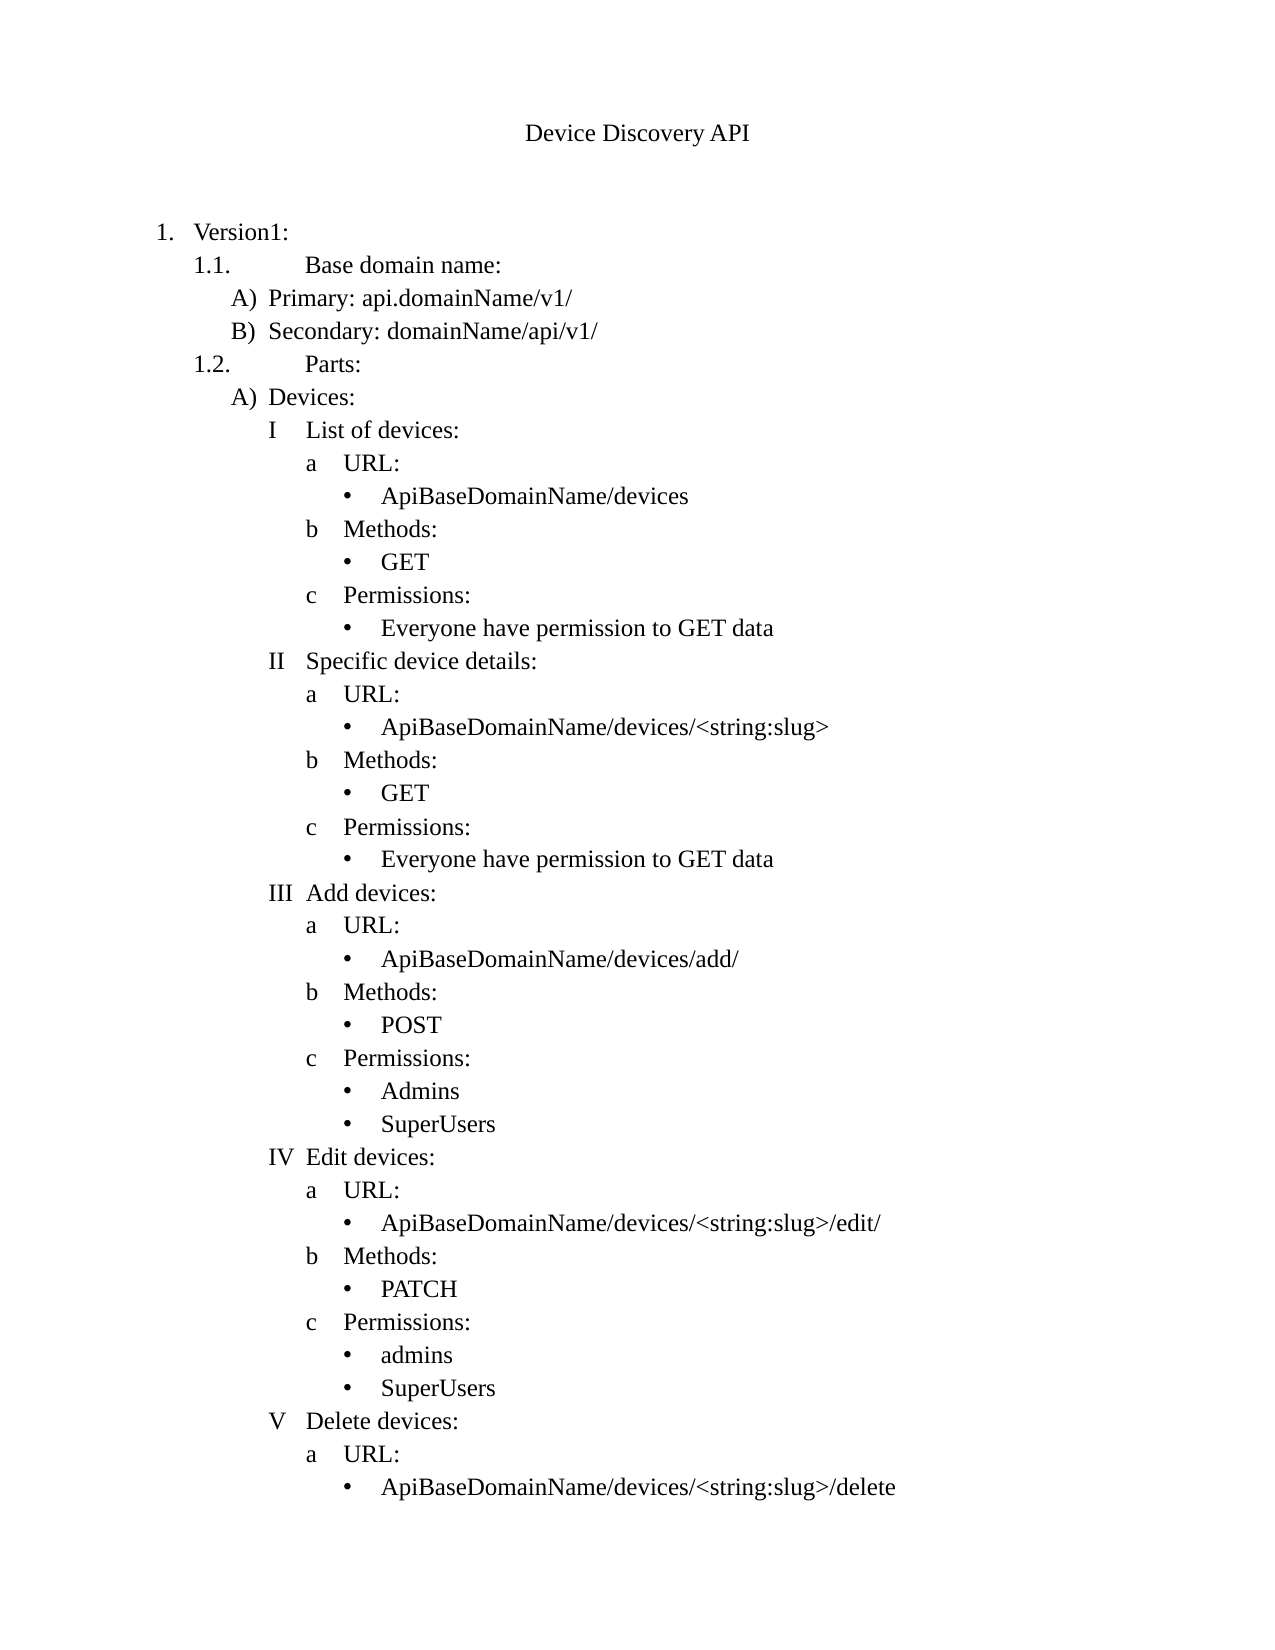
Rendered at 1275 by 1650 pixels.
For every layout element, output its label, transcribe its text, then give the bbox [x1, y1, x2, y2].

list Permissions: [306, 812, 1157, 840]
list ApiBaseDomainName/devices/<string:slug> [343, 712, 1157, 741]
list Methods: [306, 1241, 1157, 1269]
list URL: [306, 1175, 1157, 1203]
list Secondary: domainName/api/v1/ [231, 316, 1157, 345]
list ApiBaseDomainName/devices/<string:slug>/edit/ [343, 1208, 1157, 1237]
list URL: [306, 1439, 1157, 1468]
list ApiBaseDomainName/devices [343, 481, 1157, 510]
list List of devices: [268, 415, 1157, 444]
list Parts: [193, 349, 1157, 378]
list Permissions: [306, 1043, 1157, 1071]
list Base domain name: [193, 250, 1157, 279]
list admins [343, 1340, 1157, 1369]
list Specific device details: [268, 646, 1157, 675]
list Methods: [306, 514, 1157, 543]
list Everyone have permission to GET data [343, 844, 1157, 873]
list ApiBaseDomainName/devices/add/ [343, 944, 1157, 972]
list GET [343, 547, 1157, 576]
list Edit devices: [268, 1142, 1157, 1171]
list PATCH [343, 1274, 1157, 1303]
list SuperUsers [343, 1373, 1157, 1402]
list Delete devices: [268, 1406, 1157, 1435]
list Everyone have permission to GET data [343, 613, 1157, 642]
list URL: [306, 448, 1157, 477]
list ApiBaseDomainName/devices/<string:slug>/delete [343, 1472, 1157, 1501]
list Devices: [231, 382, 1157, 411]
list Primary: api.domainName/v1/ [231, 283, 1157, 312]
text Device Discovery API [118, 118, 1157, 147]
list Admins [343, 1076, 1157, 1104]
list Permissions: [306, 1307, 1157, 1336]
list Version1: [156, 217, 1157, 246]
list Methods: [306, 977, 1157, 1005]
list Permissions: [306, 580, 1157, 609]
list POST [343, 1010, 1157, 1038]
list SuperUsers [343, 1109, 1157, 1137]
list Add devices: [268, 878, 1157, 906]
list GET [343, 778, 1157, 807]
list Methods: [306, 746, 1157, 774]
list URL: [306, 679, 1157, 708]
list URL: [306, 911, 1157, 939]
